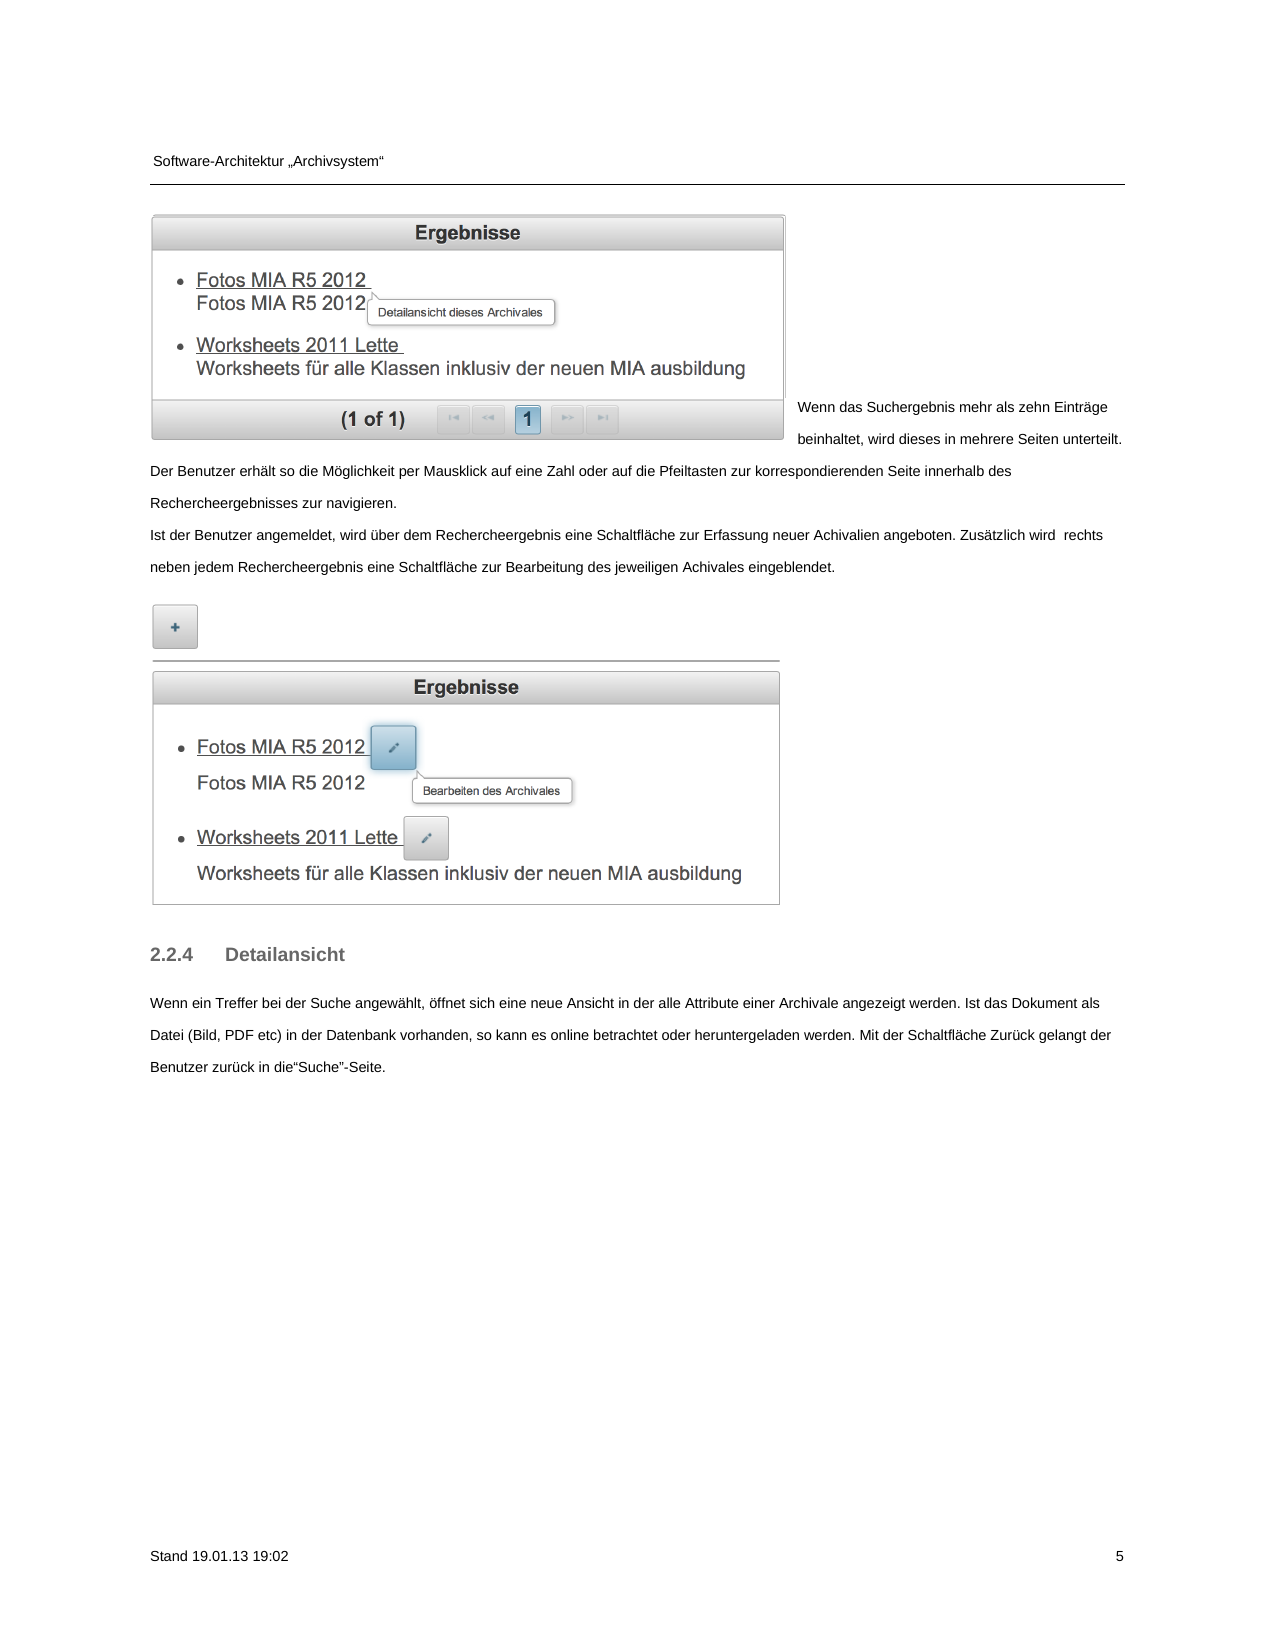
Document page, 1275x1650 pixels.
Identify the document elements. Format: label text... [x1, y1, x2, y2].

picture [150, 602, 782, 907]
picture [150, 213, 788, 442]
text Wenn ein Treffer bei der Suche angewählt, öffnet sich eine neue Ansicht in der alle Attribute einer Archivale angezeigt werden. Ist das Dokument als Datei (Bild, PDF etc) in der Datenbank vorhanden, so kann es online betrachtet oder heruntergeladen werden. Mit der Schaltfläche Zurück gelangt der Benutzer zurück in die“Suche”-Seite. [150, 995, 1125, 1087]
text Wenn das Suchergebnis mehr als zehn Einträge beinhaltet, wird dieses in mehrere Seiten unterteilt. Der Benutzer erhält so die Möglichkeit per Mausklick auf eine Zahl oder auf die Pfeiltasten zur korrespondierenden Seite innerhalb des Rechercheergebnisses zur navigieren. [150, 213, 1125, 523]
subtitle Detailansicht [150, 944, 1125, 982]
text Ist der Benutzer angemeldet, wird über dem Rechercheergebnis eine Schaltfläche zur Erfassung neuer Achivalien angeboten. Zusätzlich wird rechts neben jedem Rechercheergebnis eine Schaltfläche zur Bearbeitung des jeweiligen Achivales eingeblendet. [150, 528, 1125, 588]
